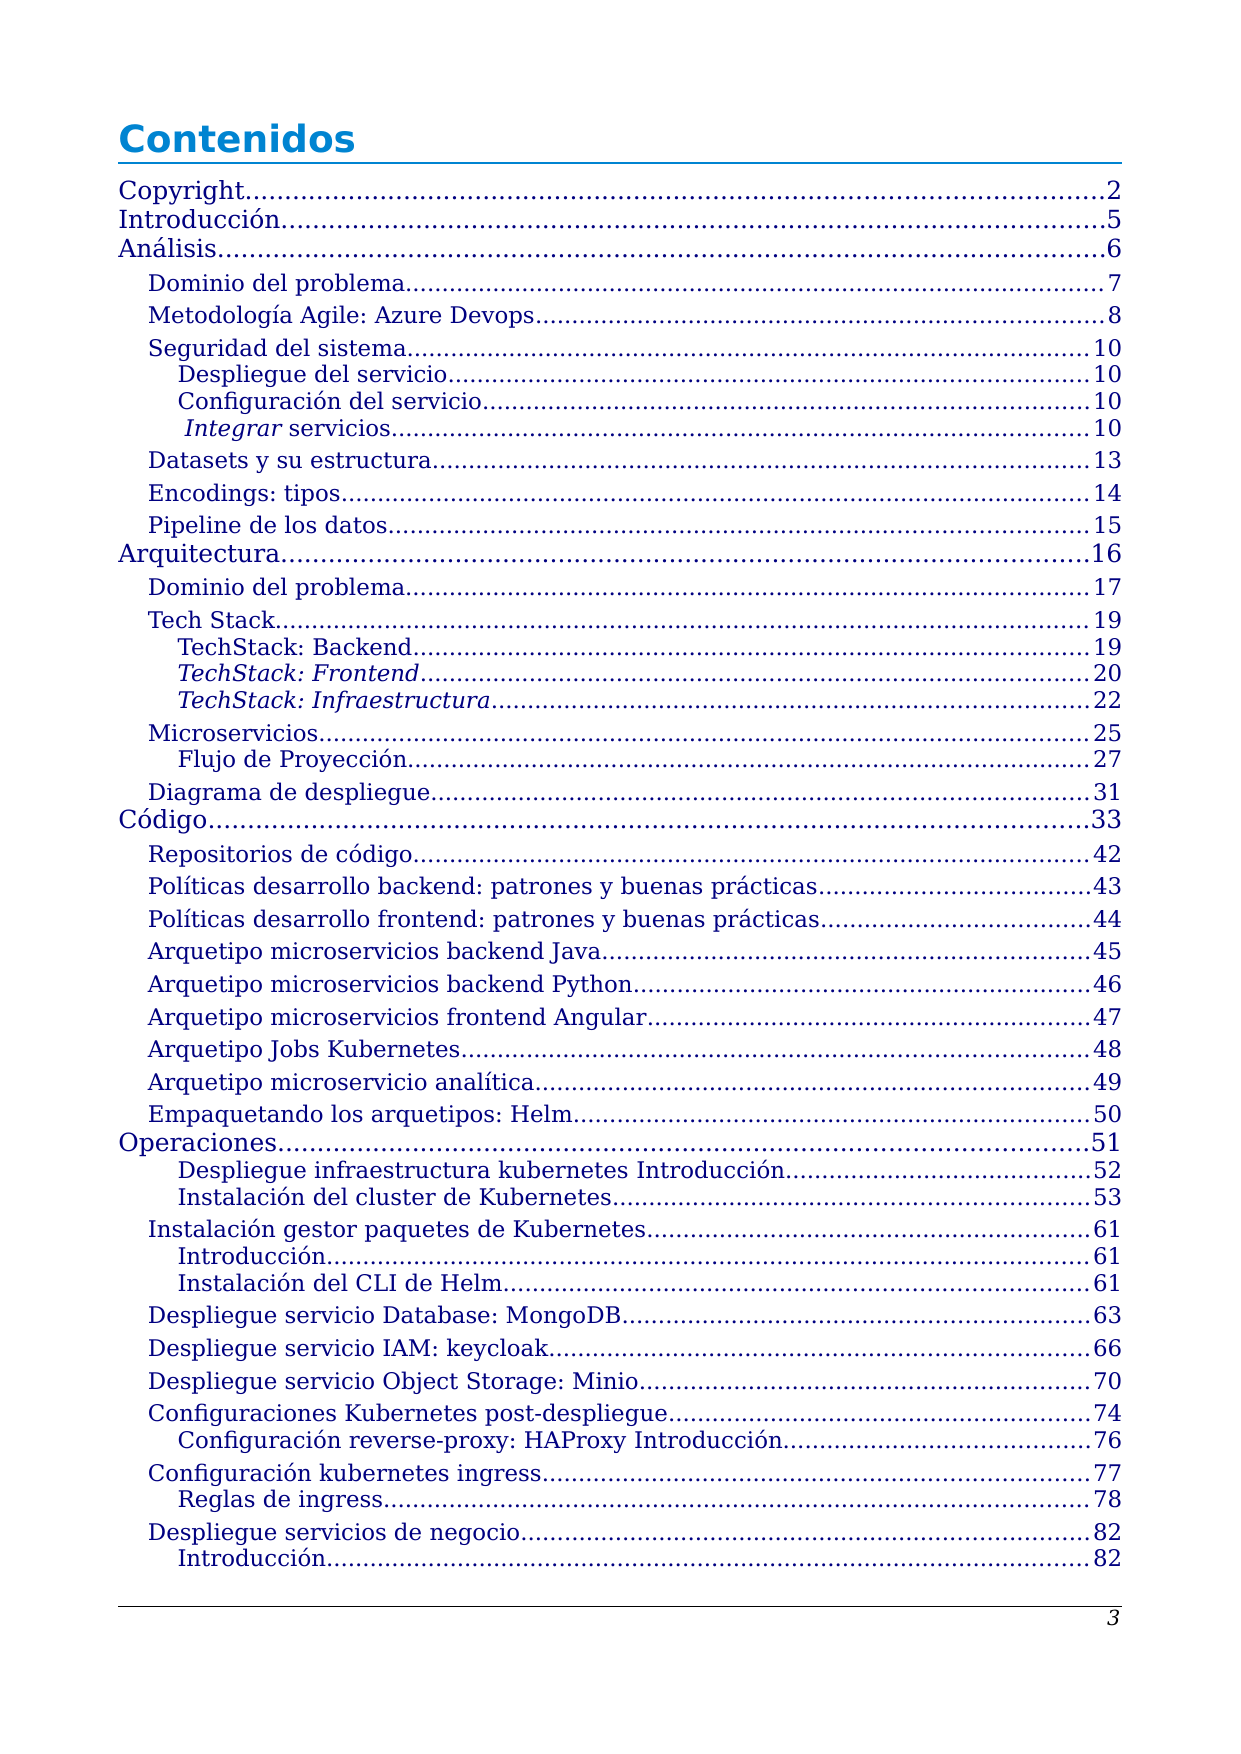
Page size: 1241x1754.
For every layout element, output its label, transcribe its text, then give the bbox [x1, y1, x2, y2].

text Datasets y su estructura 13 [148, 447, 1122, 474]
text Tech Stack 19 [148, 607, 1122, 634]
text Contenidos [118, 118, 1122, 162]
text Integrar servicios 10 [177, 415, 1122, 442]
text Seguridad del sistema 10 [148, 335, 1122, 362]
text Configuración reverse-proxy: HAProxy Introducción 76 [177, 1427, 1122, 1454]
text Metodología Agile: Azure Devops 8 [148, 302, 1122, 329]
text Arquetipo microservicio analítica 49 [148, 1069, 1122, 1096]
text Despliegue servicio IAM: keycloak 66 [148, 1335, 1122, 1362]
text Introducción 5 [118, 205, 1122, 234]
text Pipeline de los datos 15 [148, 513, 1122, 539]
text Configuración kubernetes ingress 77 [148, 1460, 1122, 1486]
text Diagrama de despliegue 31 [148, 779, 1122, 806]
text Empaquetando los arquetipos: Helm 50 [148, 1102, 1122, 1128]
text Configuraciones Kubernetes post-despliegue 74 [148, 1400, 1122, 1427]
text TechStack: Infraestructura 22 [177, 687, 1122, 714]
text Dominio del problema 17 [148, 574, 1122, 601]
text Instalación del cluster de Kubernetes 53 [177, 1184, 1122, 1211]
text Despliegue servicio Object Storage: Minio 70 [148, 1368, 1122, 1394]
text Encodings: tipos 14 [148, 480, 1122, 507]
text Introducción 61 [177, 1243, 1122, 1270]
text Reglas de ingress 78 [177, 1486, 1122, 1513]
text Arquetipo microservicios backend Python 46 [148, 971, 1122, 998]
text Instalación del CLI de Helm 61 [177, 1270, 1122, 1297]
text Arquetipo Jobs Kubernetes 48 [148, 1036, 1122, 1063]
text Repositorios de código 42 [148, 841, 1122, 867]
text TechStack: Frontend 20 [177, 660, 1122, 687]
text Instalación gestor paquetes de Kubernetes 61 [148, 1217, 1122, 1243]
text Despliegue servicios de negocio 82 [148, 1519, 1122, 1546]
text Arquitectura 16 [118, 539, 1122, 568]
text Flujo de Proyección 27 [177, 746, 1122, 773]
text Políticas desarrollo frontend: patrones y buenas prácticas 44 [148, 906, 1122, 933]
text Análisis 6 [118, 234, 1122, 264]
text Despliegue infraestructura kubernetes Introducción 52 [177, 1157, 1122, 1184]
text Código 33 [118, 806, 1122, 835]
text Configuración del servicio 10 [177, 388, 1122, 415]
text Introducción 82 [177, 1546, 1122, 1572]
text Dominio del problema 7 [148, 270, 1122, 296]
text Copyright 2 [118, 176, 1122, 205]
text TechStack: Backend 19 [177, 634, 1122, 660]
text Microservicios 25 [148, 720, 1122, 746]
text Políticas desarrollo backend: patrones y buenas prácticas 43 [148, 873, 1122, 900]
text Despliegue servicio Database: MongoDB 63 [148, 1303, 1122, 1329]
text Arquetipo microservicios frontend Angular 47 [148, 1004, 1122, 1030]
text Arquetipo microservicios backend Java 45 [148, 938, 1122, 965]
text Operaciones 51 [118, 1128, 1122, 1157]
text Despliegue del servicio 10 [177, 362, 1122, 388]
